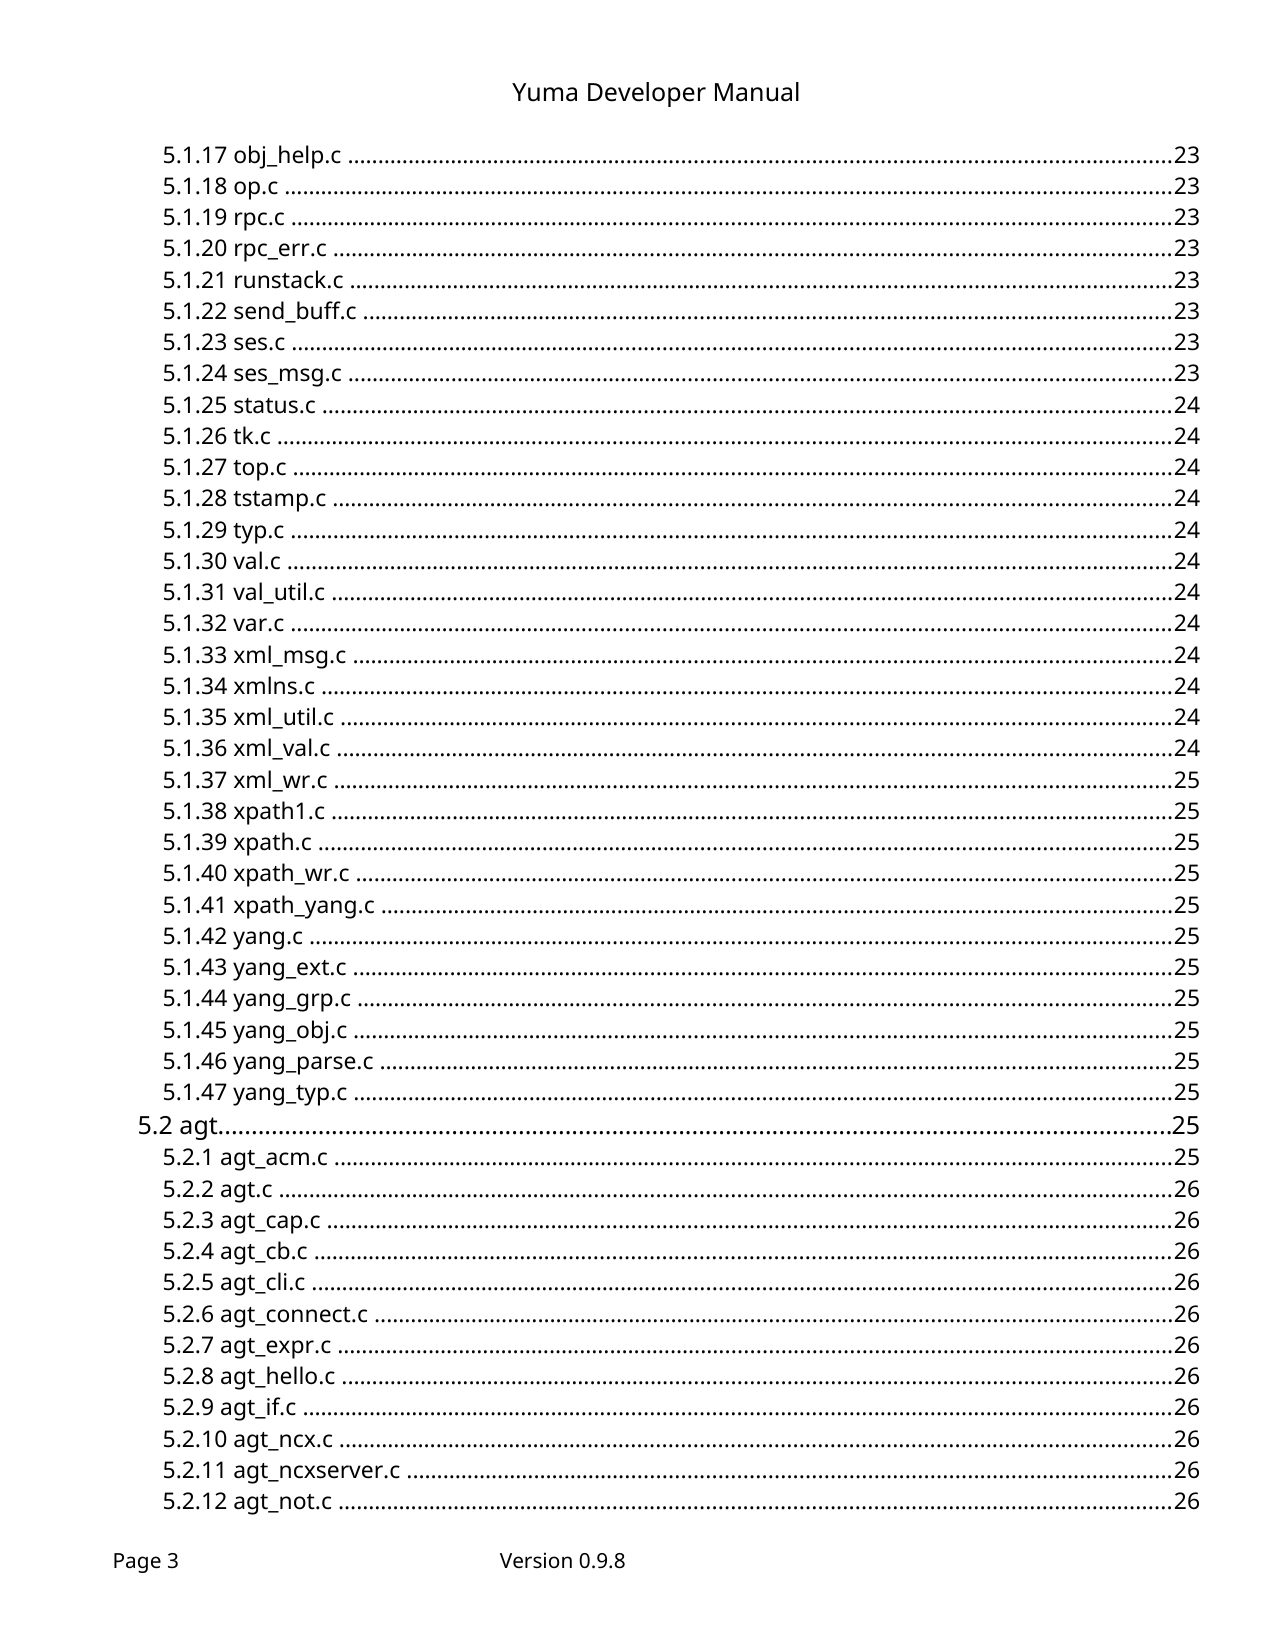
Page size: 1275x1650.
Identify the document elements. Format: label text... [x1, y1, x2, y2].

text 5.1.30 val.c 24 [162, 545, 1200, 576]
text 5.2.11 agt_ncxserver.c 26 [162, 1454, 1200, 1485]
text 5.1.47 yang_typ.c 25 [162, 1076, 1200, 1107]
text 5.2.2 agt.c 26 [162, 1173, 1200, 1204]
text 5.1.31 val_util.c 24 [162, 576, 1200, 607]
text 5.2.10 agt_ncx.c 26 [162, 1423, 1200, 1454]
text 5.1.43 yang_ext.c 25 [162, 951, 1200, 982]
text 5.1.45 yang_obj.c 25 [162, 1013, 1200, 1045]
text 5.2.12 agt_not.c 26 [162, 1485, 1200, 1516]
text 5.1.44 yang_grp.c 25 [162, 982, 1200, 1013]
text 5.1.34 xmlns.c 24 [162, 670, 1200, 701]
text 5.1.20 rpc_err.c 23 [162, 232, 1200, 263]
text 5.2.8 agt_hello.c 26 [162, 1360, 1200, 1391]
text 5.1.38 xpath1.c 25 [162, 795, 1200, 826]
text 5.1.21 runstack.c 23 [162, 263, 1200, 295]
text 5.2.5 agt_cli.c 26 [162, 1266, 1200, 1298]
text 5.1.23 ses.c 23 [162, 326, 1200, 357]
text 5.2.7 agt_expr.c 26 [162, 1329, 1200, 1360]
text 5.1.17 obj_help.c 23 [162, 138, 1200, 170]
text 5.1.32 var.c 24 [162, 607, 1200, 638]
text 5.1.29 typ.c 24 [162, 513, 1200, 545]
text 5.1.40 xpath_wr.c 25 [162, 857, 1200, 888]
text 5.1.39 xpath.c 25 [162, 826, 1200, 857]
text 5.1.33 xml_msg.c 24 [162, 638, 1200, 670]
text 5.1.35 xml_util.c 24 [162, 701, 1200, 732]
text 5.1.26 tk.c 24 [162, 420, 1200, 451]
text 5.1.24 ses_msg.c 23 [162, 357, 1200, 388]
text 5.1.19 rpc.c 23 [162, 201, 1200, 232]
text 5.2.3 agt_cap.c 26 [162, 1204, 1200, 1235]
text 5.2.6 agt_connect.c 26 [162, 1298, 1200, 1329]
text 5.2.9 agt_if.c 26 [162, 1391, 1200, 1423]
text 5.1.46 yang_parse.c 25 [162, 1045, 1200, 1076]
text 5.1.42 yang.c 25 [162, 920, 1200, 951]
text 5.1.27 top.c 24 [162, 451, 1200, 482]
text 5.1.28 tstamp.c 24 [162, 482, 1200, 513]
text 5.1.41 xpath_yang.c 25 [162, 888, 1200, 920]
text 5.2 agt 25 [137, 1107, 1200, 1141]
text 5.1.37 xml_wr.c 25 [162, 763, 1200, 795]
text 5.1.36 xml_val.c 24 [162, 732, 1200, 763]
text 5.1.25 status.c 24 [162, 388, 1200, 420]
text 5.1.22 send_buff.c 23 [162, 295, 1200, 326]
text 5.2.1 agt_acm.c 25 [162, 1141, 1200, 1173]
text 5.1.18 op.c 23 [162, 170, 1200, 201]
text 5.2.4 agt_cb.c 26 [162, 1235, 1200, 1266]
